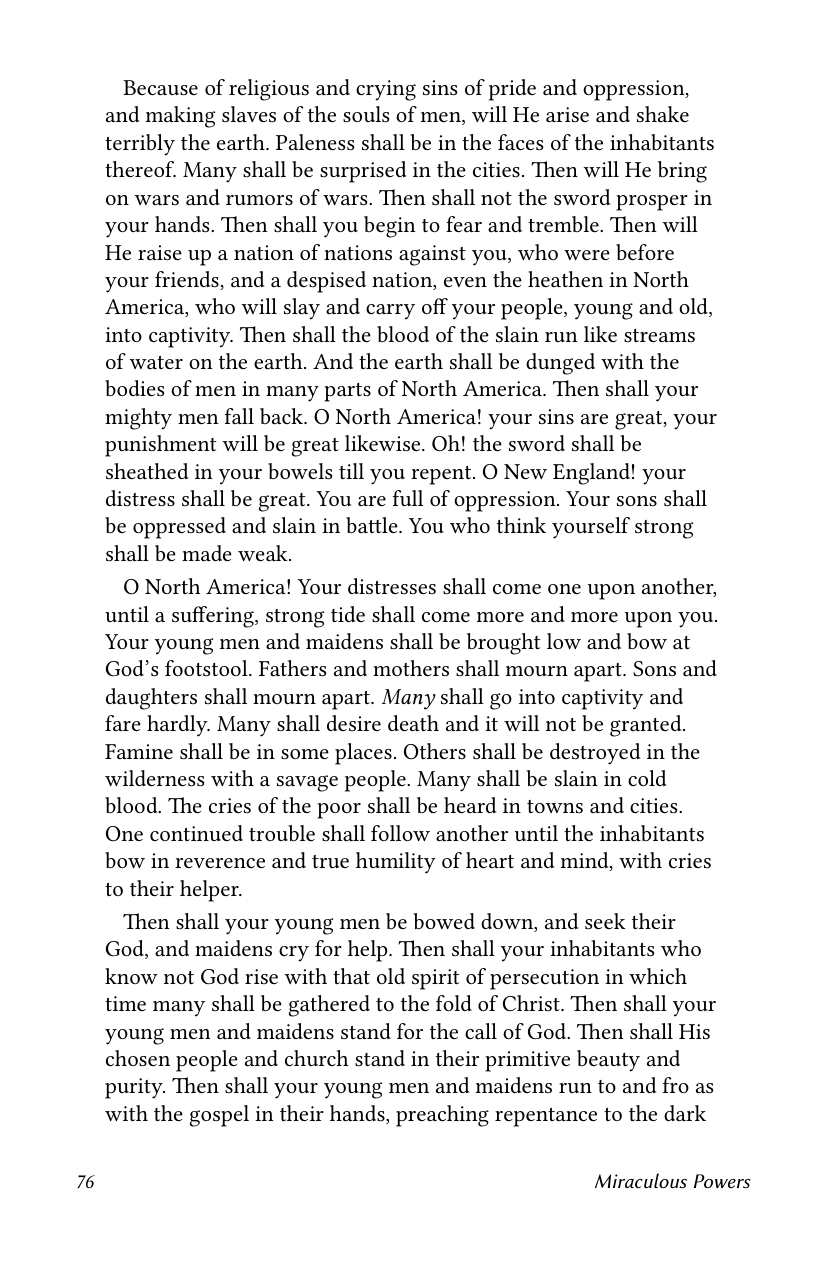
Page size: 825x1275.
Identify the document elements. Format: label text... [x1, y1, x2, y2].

text O North America! Your distresses shall come one upon another, until a suffering, strong tide shall come more and more upon you. Your young men and maidens shall be brought low and bow at God’s footstool. Fathers and mothers shall mourn apart. Sons and daughters shall mourn apart. Many shall go into captivity and fare hardly. Many shall desire death and it will not be granted. Famine shall be in some places. Others shall be destroyed in the wilderness with a savage people. Many shall be slain in cold blood. The cries of the poor shall be heard in towns and cities. One continued trouble shall follow another until the inhabitants bow in reverence and true humility of heart and mind, with cries to their helper. [105, 574, 720, 902]
text Then shall your young men be bowed down, and seek their God, and maidens cry for help. Then shall your inhabitants who know not God rise with that old spirit of persecution in which time many shall be gathered to the fold of Christ. Then shall your young men and maidens stand for the call of God. Then shall His chosen people and church stand in their primitive beauty and purity. Then shall your young men and maidens run to and fro as with the gospel in their hands, preaching repentance to the dark [105, 909, 720, 1127]
text Because of religious and crying sins of pride and oppression, and making slaves of the souls of men, will He arise and shake terribly the earth. Paleness shall be in the faces of the inhabitants thereof. Many shall be surprised in the cities. Then will He bring on wars and rumors of wars. Then shall not the sword prosper in your hands. Then shall you begin to fear and tremble. Then will He raise up a nation of nations against you, who were before your friends, and a despised nation, even the heathen in North America, who will slay and carry off your people, young and old, into captivity. Then shall the blood of the slain run like streams of water on the earth. And the earth shall be dunged with the bodies of men in many parts of North America. Then shall your mighty men fall back. O North America! your sins are great, your punishment will be great likewise. Oh! the sword shall be sheathed in your bowels till you repent. O New England! your distress shall be great. You are full of oppression. Your sons shall be oppressed and slain in battle. You who think yourself strong shall be made weak. [105, 75, 720, 567]
